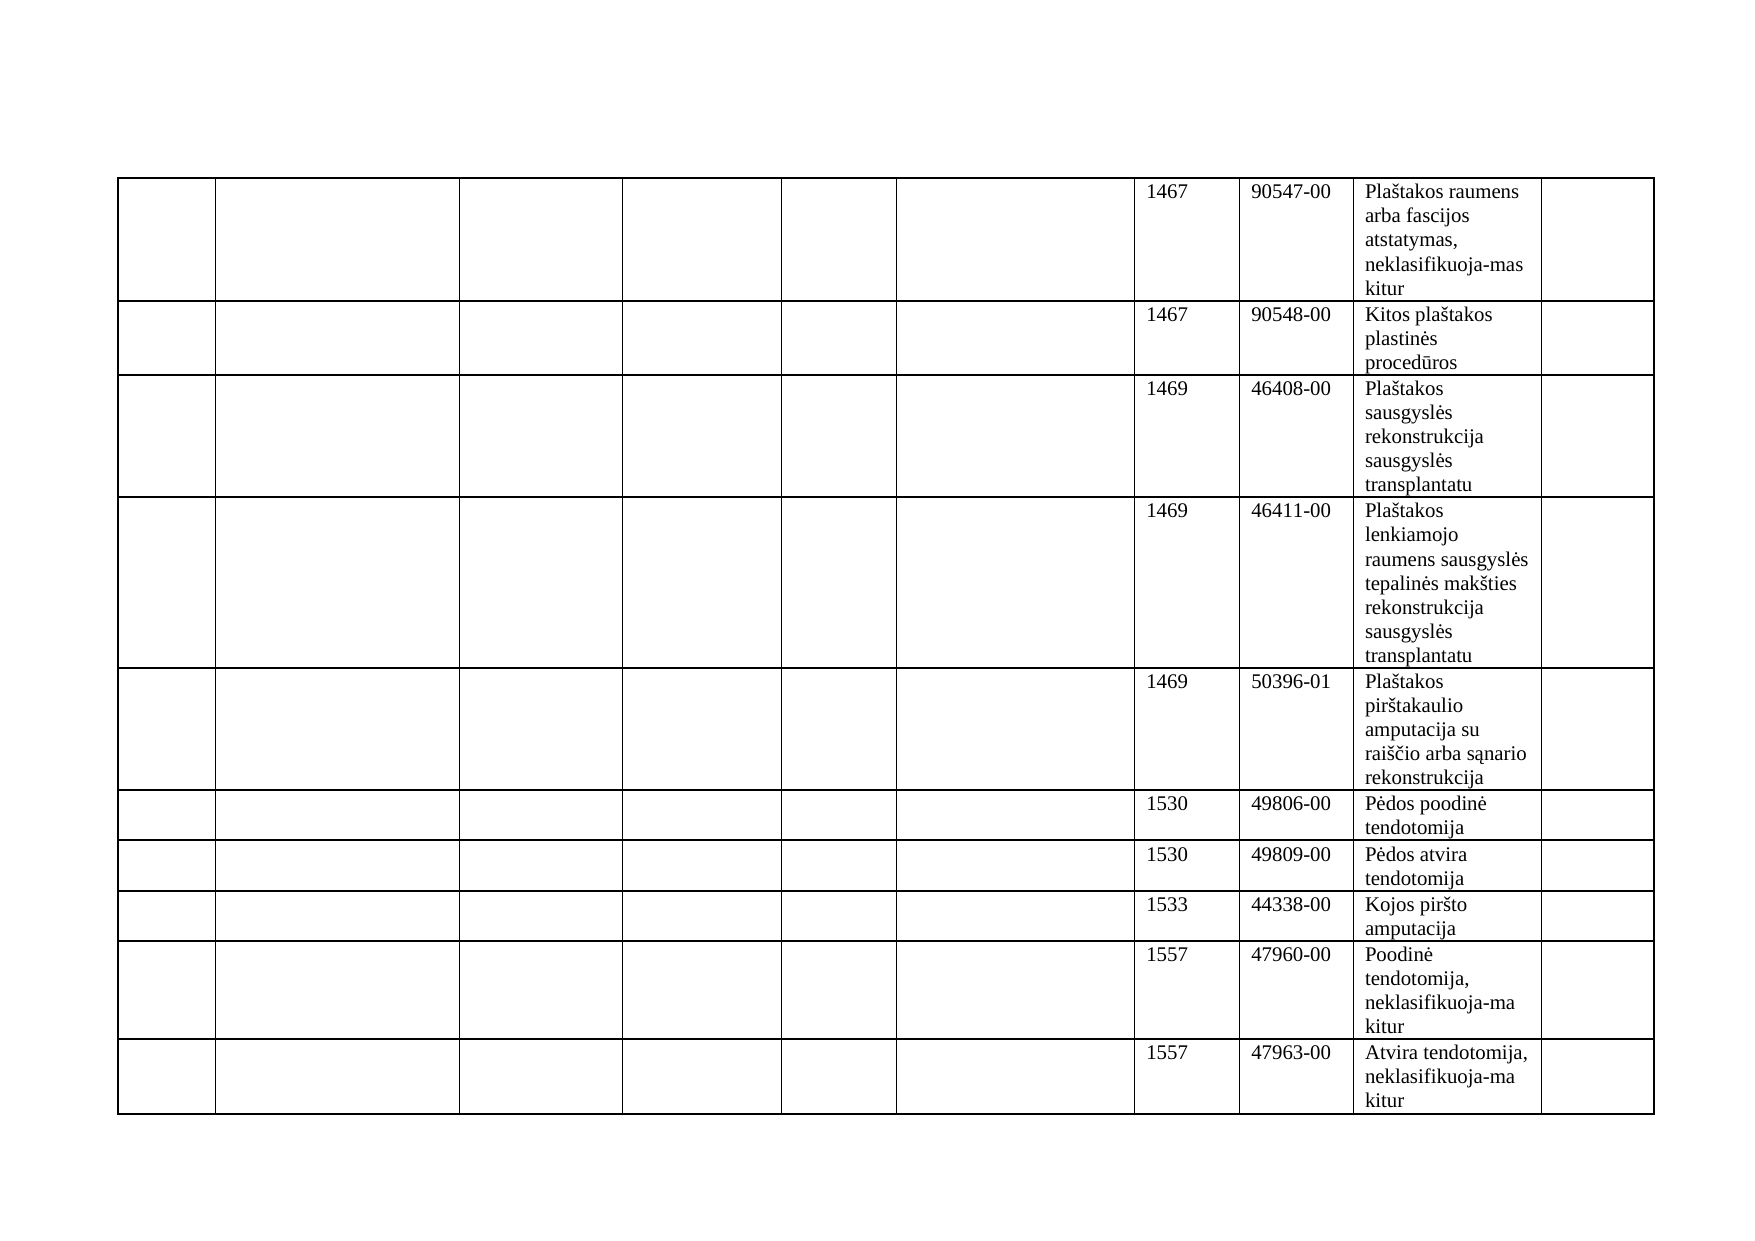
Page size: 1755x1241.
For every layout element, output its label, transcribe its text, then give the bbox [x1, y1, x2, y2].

table_cell [897, 669, 1134, 789]
table_cell 46411-00 [1240, 498, 1353, 667]
table_cell 1467 [1135, 179, 1239, 299]
table_cell [782, 791, 896, 839]
table_cell [460, 179, 622, 299]
table_cell [897, 302, 1134, 374]
table_cell [119, 669, 215, 789]
table_cell [1542, 892, 1653, 940]
table_cell 46408-00 [1240, 376, 1353, 496]
table_cell [897, 179, 1134, 299]
table_cell [216, 942, 459, 1038]
table_cell [119, 498, 215, 667]
table_cell [1542, 791, 1653, 839]
table_cell [782, 669, 896, 789]
table_cell [460, 498, 622, 667]
table_cell [782, 376, 896, 496]
table_cell [782, 1040, 896, 1112]
table_cell Kitos plaštakos plastinės procedūros [1354, 302, 1541, 374]
table_cell [1542, 179, 1653, 299]
table_cell [216, 498, 459, 667]
table_cell [782, 892, 896, 940]
table_cell [1542, 841, 1653, 889]
table_cell 47960-00 [1240, 942, 1353, 1038]
table_cell 1530 [1135, 841, 1239, 889]
table_cell [1542, 942, 1653, 1038]
table_cell [216, 1040, 459, 1112]
table_cell [1542, 498, 1653, 667]
table_cell [897, 791, 1134, 839]
table_cell [623, 791, 781, 839]
table_cell [216, 791, 459, 839]
table_cell 1557 [1135, 942, 1239, 1038]
table_cell 47963-00 [1240, 1040, 1353, 1112]
table_cell Pėdos atvira tendotomija [1354, 841, 1541, 889]
table_cell [119, 791, 215, 839]
table_cell Poodinė tendotomija, neklasifikuoja-ma kitur [1354, 942, 1541, 1038]
table_cell 1467 [1135, 302, 1239, 374]
table_cell [216, 892, 459, 940]
table_cell 90548-00 [1240, 302, 1353, 374]
table_cell [897, 498, 1134, 667]
table_cell 1530 [1135, 791, 1239, 839]
table_cell [1542, 669, 1653, 789]
table_cell [897, 376, 1134, 496]
table_cell Atvira tendotomija, neklasifikuoja-ma kitur [1354, 1040, 1541, 1112]
table_cell [623, 669, 781, 789]
table_cell Kojos piršto amputacija [1354, 892, 1541, 940]
table_cell 1557 [1135, 1040, 1239, 1112]
table_cell [782, 942, 896, 1038]
table_cell [897, 841, 1134, 889]
table_cell [623, 1040, 781, 1112]
table_cell [460, 1040, 622, 1112]
table_cell [216, 841, 459, 889]
table_cell [623, 841, 781, 889]
table_cell [216, 302, 459, 374]
table_cell [119, 942, 215, 1038]
table_cell [460, 942, 622, 1038]
table_cell [119, 376, 215, 496]
table_cell [460, 302, 622, 374]
table_cell [782, 841, 896, 889]
table_cell [1542, 1040, 1653, 1112]
table_cell [897, 892, 1134, 940]
table_cell [782, 498, 896, 667]
table_cell [119, 1040, 215, 1112]
table_cell [1542, 302, 1653, 374]
table_cell Plaštakos pirštakaulio amputacija su raiščio arba sąnario rekonstrukcija [1354, 669, 1541, 789]
table_cell Pėdos poodinė tendotomija [1354, 791, 1541, 839]
table_cell [119, 841, 215, 889]
table_cell [897, 942, 1134, 1038]
table_cell 1469 [1135, 498, 1239, 667]
table_cell 44338-00 [1240, 892, 1353, 940]
table_cell [460, 669, 622, 789]
table_cell Plaštakos lenkiamojo raumens sausgyslės tepalinės makšties rekonstrukcija sausgyslės transplantatu [1354, 498, 1541, 667]
table_cell [623, 179, 781, 299]
table_cell [623, 376, 781, 496]
table_cell [623, 498, 781, 667]
table_cell [897, 1040, 1134, 1112]
table_cell [782, 302, 896, 374]
table_cell [623, 302, 781, 374]
table_cell [460, 376, 622, 496]
table_cell Plaštakos raumens arba fascijos atstatymas, neklasifikuoja-mas kitur [1354, 179, 1541, 299]
table_cell [119, 892, 215, 940]
table_cell [782, 179, 896, 299]
table_cell 1469 [1135, 376, 1239, 496]
table_cell [460, 841, 622, 889]
table_cell [216, 179, 459, 299]
table_cell 1533 [1135, 892, 1239, 940]
table_cell [119, 302, 215, 374]
table_cell 49809-00 [1240, 841, 1353, 889]
table_cell [460, 892, 622, 940]
table_cell Plaštakos sausgyslės rekonstrukcija sausgyslės transplantatu [1354, 376, 1541, 496]
table_cell [216, 669, 459, 789]
table_cell [216, 376, 459, 496]
table_cell 49806-00 [1240, 791, 1353, 839]
table_cell [119, 179, 215, 299]
table_cell [460, 791, 622, 839]
table_cell 90547-00 [1240, 179, 1353, 299]
table_cell 50396-01 [1240, 669, 1353, 789]
table_cell 1469 [1135, 669, 1239, 789]
table_cell [623, 942, 781, 1038]
table_cell [1542, 376, 1653, 496]
table_cell [623, 892, 781, 940]
